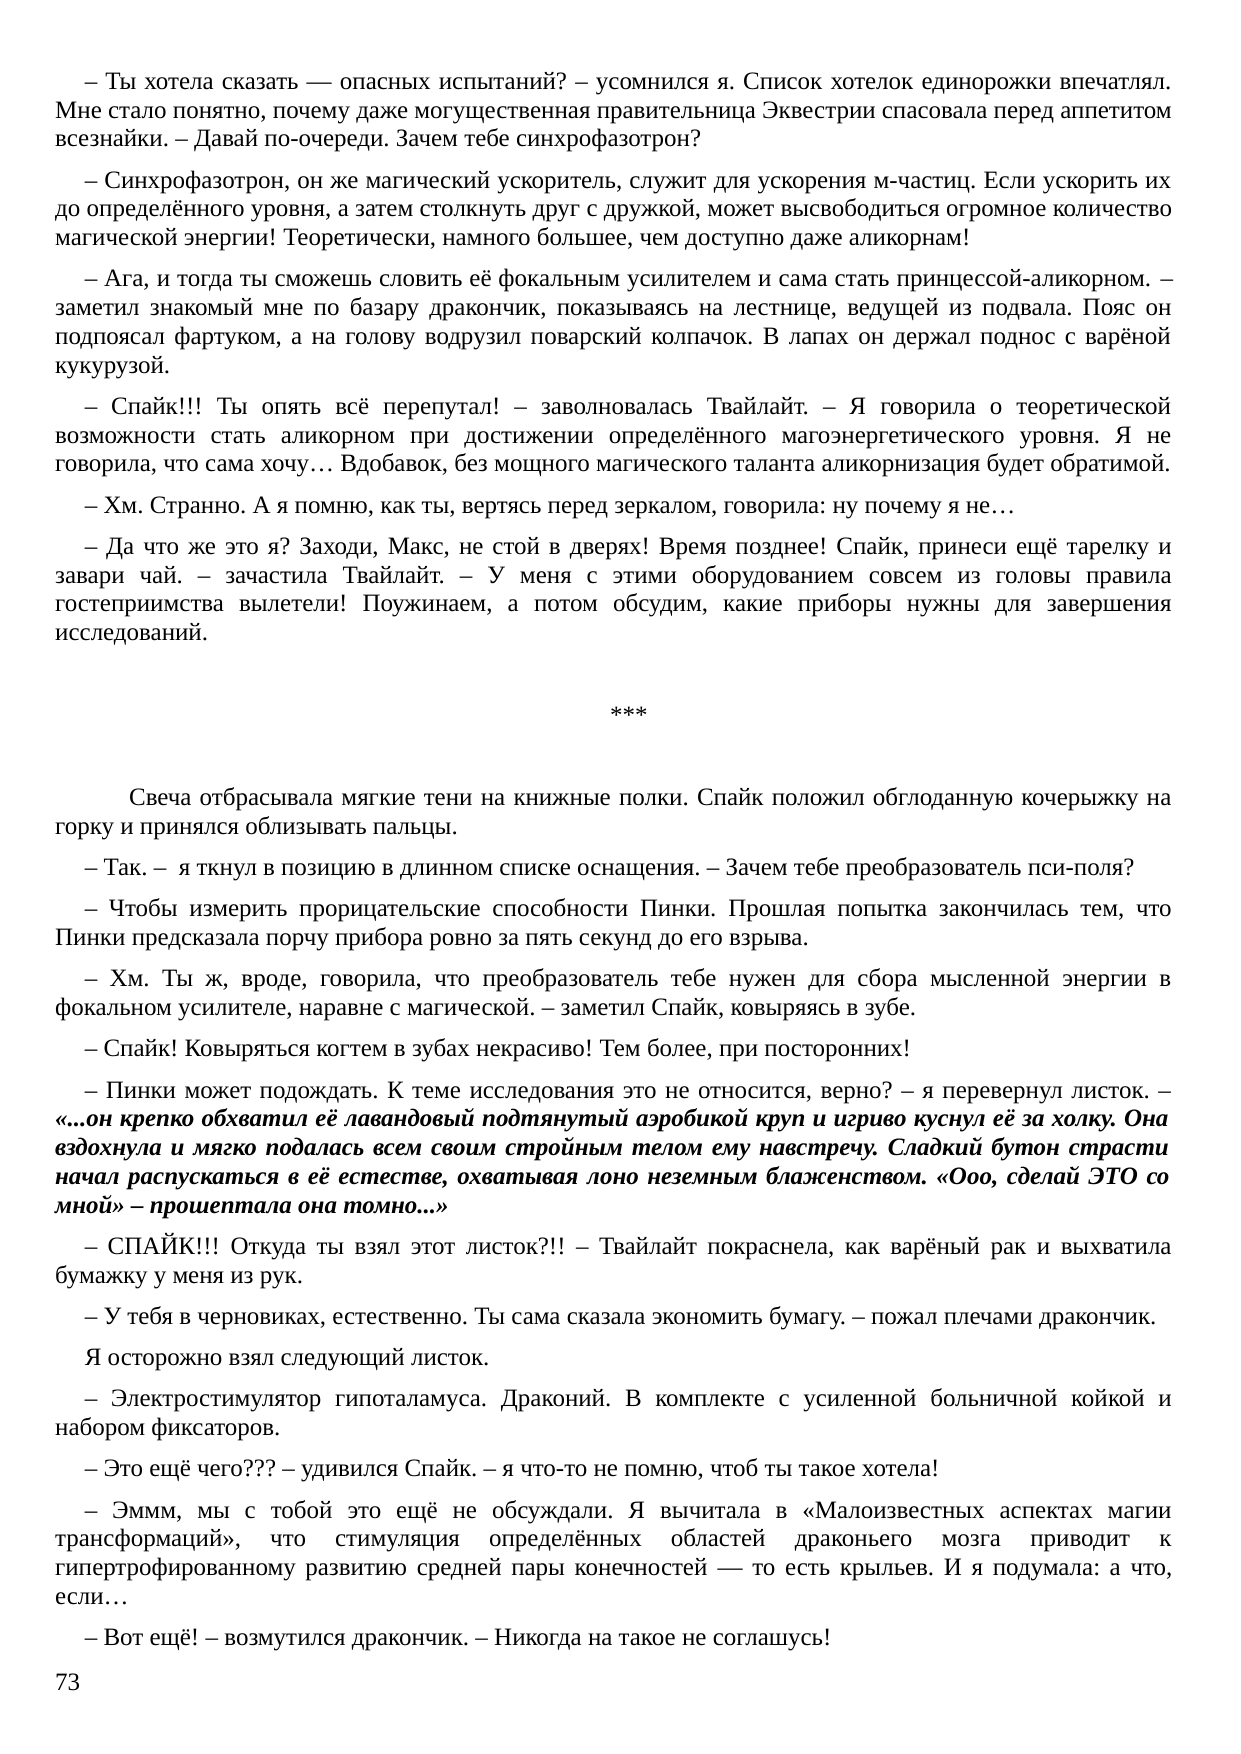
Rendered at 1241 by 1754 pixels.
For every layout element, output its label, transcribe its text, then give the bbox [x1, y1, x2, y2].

text – Пинки может подождать. К теме исследования это не относится, верно? – я перевернул листок. – «...он крепко обхватил её лавандовый подтянутый аэробикой круп и игриво куснул её за холку. Она вздохнула и мягко подалась всем своим стройным телом ему навстречу. Сладкий бутон страсти начал распускаться в её естестве, охватывая лоно неземным блаженством. «Ооо, сделай ЭТО со мной» – прошептала она томно...» [55, 1075, 1173, 1218]
text – Ты хотела сказать — опасных испытаний? – усомнился я. Список хотелок единорожки впечатлял. Мне стало понятно, почему даже могущественная правительница Эквестрии спасовала перед аппетитом всезнайки. – Давай по-очереди. Зачем тебе синхрофазотрон? [55, 66, 1173, 152]
text – Вот ещё! – возмутился дракончик. – Никогда на такое не соглашусь! [55, 1622, 1173, 1651]
text – Так. – я ткнул в позицию в длинном списке оснащения. – Зачем тебе преобразователь пси-поля? [55, 852, 1173, 881]
text – Это ещё чего??? – удивился Спайк. – я что-то не помню, чтоб ты такое хотела! [55, 1453, 1173, 1482]
text – Спайк!!! Ты опять всё перепутал! – заволновалась Твайлайт. – Я говорила о теоретической возможности стать аликорном при достижении определённого магоэнергетического уровня. Я не говорила, что сама хочу… Вдобавок, без мощного магического таланта аликорнизация будет обратимой. [55, 391, 1173, 477]
text – Да что же это я? Заходи, Макс, не стой в дверях! Время позднее! Спайк, принеси ещё тарелку и завари чай. – зачастила Твайлайт. – У меня с этими оборудованием совсем из головы правила гостеприимства вылетели! Поужинаем, а потом обсудим, какие приборы нужны для завершения исследований. [55, 531, 1173, 646]
text – Хм. Странно. А я помню, как ты, вертясь перед зеркалом, говорила: ну почему я не… [55, 490, 1173, 518]
text Я осторожно взял следующий листок. [55, 1342, 1173, 1371]
text – У тебя в черновиках, естественно. Ты сама сказала экономить бумагу. – пожал плечами дракончик. [55, 1301, 1173, 1330]
text – СПАЙК!!! Откуда ты взял этот листок?!! – Твайлайт покраснела, как варёный рак и выхватила бумажку у меня из рук. [55, 1231, 1173, 1288]
text – Спайк! Ковыряться когтем в зубах некрасиво! Тем более, при посторонних! [55, 1033, 1173, 1062]
text – Электростимулятор гипоталамуса. Драконий. В комплекте с усиленной больничной койкой и набором фиксаторов. [55, 1383, 1173, 1441]
text Свеча отбрасывала мягкие тени на книжные полки. Спайк положил обглоданную кочерыжку на горку и принялся облизывать пальцы. [55, 782, 1173, 840]
text – Чтобы измерить прорицательские способности Пинки. Прошлая попытка закончилась тем, что Пинки предсказала порчу прибора ровно за пять секунд до его взрыва. [55, 893, 1173, 951]
text – Хм. Ты ж, вроде, говорила, что преобразователь тебе нужен для сбора мысленной энергии в фокальном усилителе, наравне с магической. – заметил Спайк, ковыряясь в зубе. [55, 963, 1173, 1021]
text – Синхрофазотрон, он же магический ускоритель, служит для ускорения м-частиц. Если ускорить их до определённого уровня, а затем столкнуть друг с дружкой, может высвободиться огромное количество магической энергии! Теоретически, намного большее, чем доступно даже аликорнам! [55, 165, 1173, 251]
text *** [55, 700, 1173, 728]
text – Эммм, мы с тобой это ещё не обсуждали. Я вычитала в «Малоизвестных аспектах магии трансформаций», что стимуляция определённых областей драконьего мозга приводит к гипертрофированному развитию средней пары конечностей — то есть крыльев. И я подумала: а что, если… [55, 1495, 1173, 1610]
text – Ага, и тогда ты сможешь словить её фокальным усилителем и сама стать принцессой-аликорном. – заметил знакомый мне по базару дракончик, показываясь на лестнице, ведущей из подвала. Пояс он подпоясал фартуком, а на голову водрузил поварский колпачок. В лапах он держал поднос с варёной кукурузой. [55, 263, 1173, 378]
